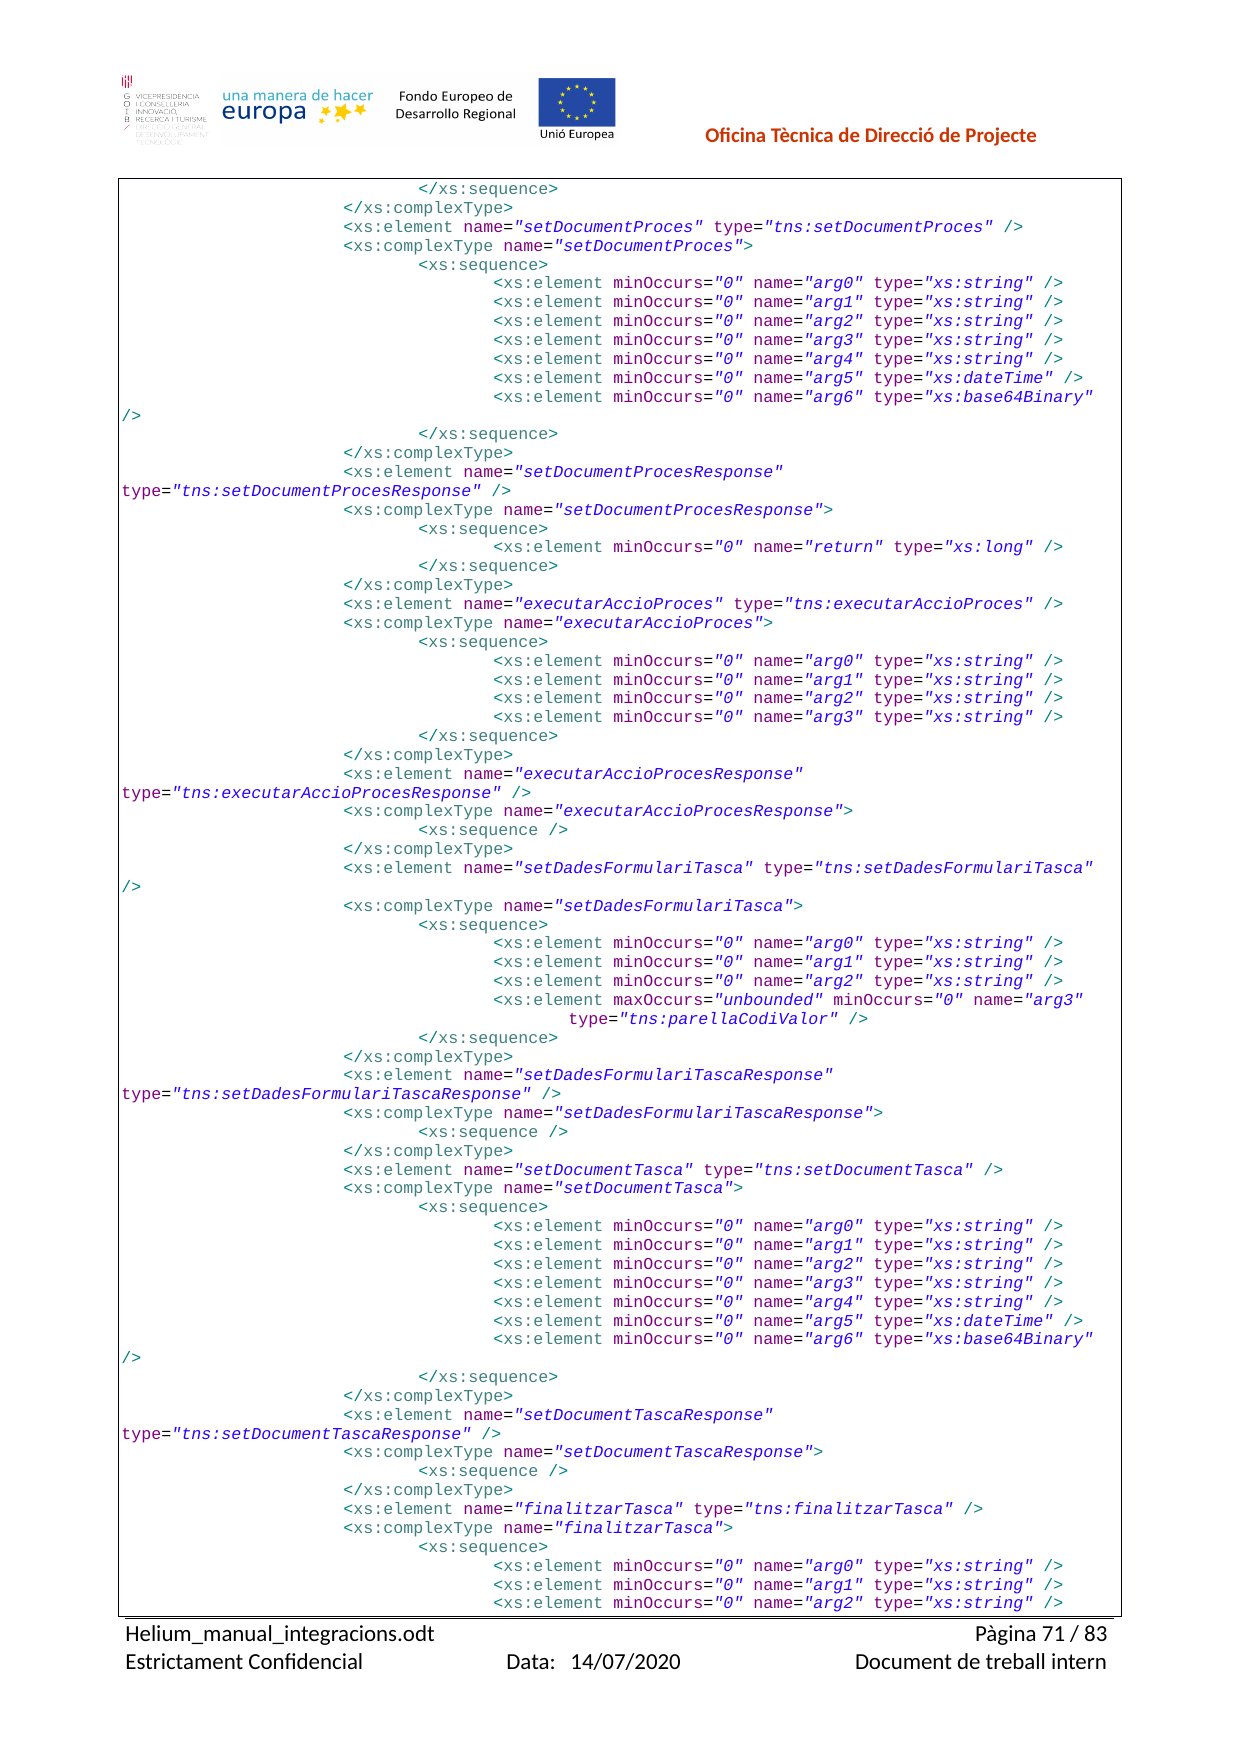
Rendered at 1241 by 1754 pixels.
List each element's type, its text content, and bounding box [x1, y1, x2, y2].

text <xs:element minOccurs="0" name="arg0" type="xs:string" /> [119, 1215, 1121, 1233]
text </xs:complexType> [119, 574, 1121, 592]
text <xs:sequence> [119, 630, 1121, 649]
text </xs:complexType> [119, 838, 1121, 856]
text </xs:complexType> [119, 1139, 1121, 1158]
text <xs:element minOccurs="0" name="arg3" type="xs:string" /> [119, 328, 1121, 347]
text </xs:sequence> [119, 1026, 1121, 1045]
text </xs:complexType> [119, 1045, 1121, 1064]
text <xs:element minOccurs="0" name="arg1" type="xs:string" /> [119, 668, 1121, 687]
text <xs:sequence> [119, 1196, 1121, 1215]
text <xs:element name="setDocumentTasca" type="tns:setDocumentTasca" /> [119, 1158, 1121, 1177]
text <xs:element minOccurs="0" name="arg0" type="xs:string" /> [119, 1554, 1121, 1573]
text <xs:element minOccurs="0" name="arg5" type="xs:dateTime" /> [119, 1309, 1121, 1328]
text <xs:element minOccurs="0" name="arg0" type="xs:string" /> [119, 649, 1121, 668]
text type="tns:parellaCodiValor" /> [119, 1007, 1121, 1026]
text </xs:complexType> [119, 1384, 1121, 1403]
text <xs:element minOccurs="0" name="arg6" type="xs:base64Binary" /> [119, 1328, 1121, 1366]
text <xs:complexType name="setDocumentTasca"> [119, 1177, 1121, 1196]
text <xs:element name="executarAccioProces" type="tns:executarAccioProces" /> [119, 592, 1121, 611]
text </xs:sequence> [119, 1366, 1121, 1384]
text <xs:element minOccurs="0" name="arg0" type="xs:string" /> [119, 272, 1121, 291]
text </xs:sequence> [119, 179, 1121, 197]
text <xs:element minOccurs="0" name="arg3" type="xs:string" /> [119, 706, 1121, 724]
text <xs:complexType name="executarAccioProcesResponse"> [119, 800, 1121, 819]
text <xs:element minOccurs="0" name="arg2" type="xs:string" /> [119, 1252, 1121, 1271]
text <xs:sequence> [119, 913, 1121, 932]
text </xs:sequence> [119, 724, 1121, 743]
text <xs:element minOccurs="0" name="arg1" type="xs:string" /> [119, 291, 1121, 310]
text <xs:element minOccurs="0" name="arg1" type="xs:string" /> [119, 1233, 1121, 1252]
text <xs:element minOccurs="0" name="arg1" type="xs:string" /> [119, 1573, 1121, 1592]
text <xs:sequence> [119, 1535, 1121, 1554]
text <xs:element minOccurs="0" name="arg2" type="xs:string" /> [119, 1592, 1121, 1616]
text <xs:complexType name="finalitzarTasca"> [119, 1516, 1121, 1535]
picture [219, 73, 621, 147]
text <xs:complexType name="setDocumentTascaResponse"> [119, 1441, 1121, 1460]
text </xs:complexType> [119, 442, 1121, 461]
text <xs:element minOccurs="0" name="arg5" type="xs:dateTime" /> [119, 366, 1121, 385]
text </xs:complexType> [119, 197, 1121, 215]
text <xs:complexType name="setDadesFormulariTascaResponse"> [119, 1102, 1121, 1120]
text <xs:element minOccurs="0" name="arg2" type="xs:string" /> [119, 310, 1121, 328]
text <xs:element name="setDocumentProces" type="tns:setDocumentProces" /> [119, 215, 1121, 234]
text <xs:element name="executarAccioProcesResponse" type="tns:executarAccioProcesResponse" /> [119, 762, 1121, 800]
text <xs:element minOccurs="0" name="arg1" type="xs:string" /> [119, 951, 1121, 969]
text </xs:sequence> [119, 423, 1121, 442]
text <xs:element minOccurs="0" name="arg0" type="xs:string" /> [119, 932, 1121, 951]
text </xs:complexType> [119, 1479, 1121, 1497]
text <xs:element maxOccurs="unbounded" minOccurs="0" name="arg3" [119, 988, 1121, 1007]
text <xs:element minOccurs="0" name="return" type="xs:long" /> [119, 536, 1121, 555]
text <xs:element name="setDocumentProcesResponse" type="tns:setDocumentProcesResponse" /> [119, 461, 1121, 498]
text <xs:element name="setDadesFormulariTasca" type="tns:setDadesFormulariTasca" /> [119, 856, 1121, 894]
text <xs:element name="setDocumentTascaResponse" type="tns:setDocumentTascaResponse" /> [119, 1403, 1121, 1441]
text <xs:complexType name="executarAccioProces"> [119, 611, 1121, 630]
text </xs:complexType> [119, 743, 1121, 762]
text <xs:element minOccurs="0" name="arg2" type="xs:string" /> [119, 969, 1121, 988]
text <xs:element minOccurs="0" name="arg3" type="xs:string" /> [119, 1271, 1121, 1290]
text <xs:complexType name="setDocumentProcesResponse"> [119, 498, 1121, 517]
text <xs:element minOccurs="0" name="arg4" type="xs:string" /> [119, 347, 1121, 366]
text <xs:sequence> [119, 517, 1121, 536]
text <xs:sequence> [119, 253, 1121, 272]
text <xs:element name="setDadesFormulariTascaResponse" type="tns:setDadesFormulariTascaResponse" /> [119, 1064, 1121, 1102]
text <xs:sequence /> [119, 819, 1121, 838]
text </xs:sequence> [119, 555, 1121, 574]
text <xs:element name="finalitzarTasca" type="tns:finalitzarTasca" /> [119, 1497, 1121, 1516]
text <xs:element minOccurs="0" name="arg4" type="xs:string" /> [119, 1290, 1121, 1309]
text <xs:complexType name="setDadesFormulariTasca"> [119, 894, 1121, 913]
text <xs:element minOccurs="0" name="arg2" type="xs:string" /> [119, 687, 1121, 706]
text <xs:complexType name="setDocumentProces"> [119, 234, 1121, 253]
text <xs:sequence /> [119, 1460, 1121, 1479]
picture [118, 73, 213, 147]
text <xs:element minOccurs="0" name="arg6" type="xs:base64Binary" /> [119, 385, 1121, 423]
text <xs:sequence /> [119, 1120, 1121, 1139]
